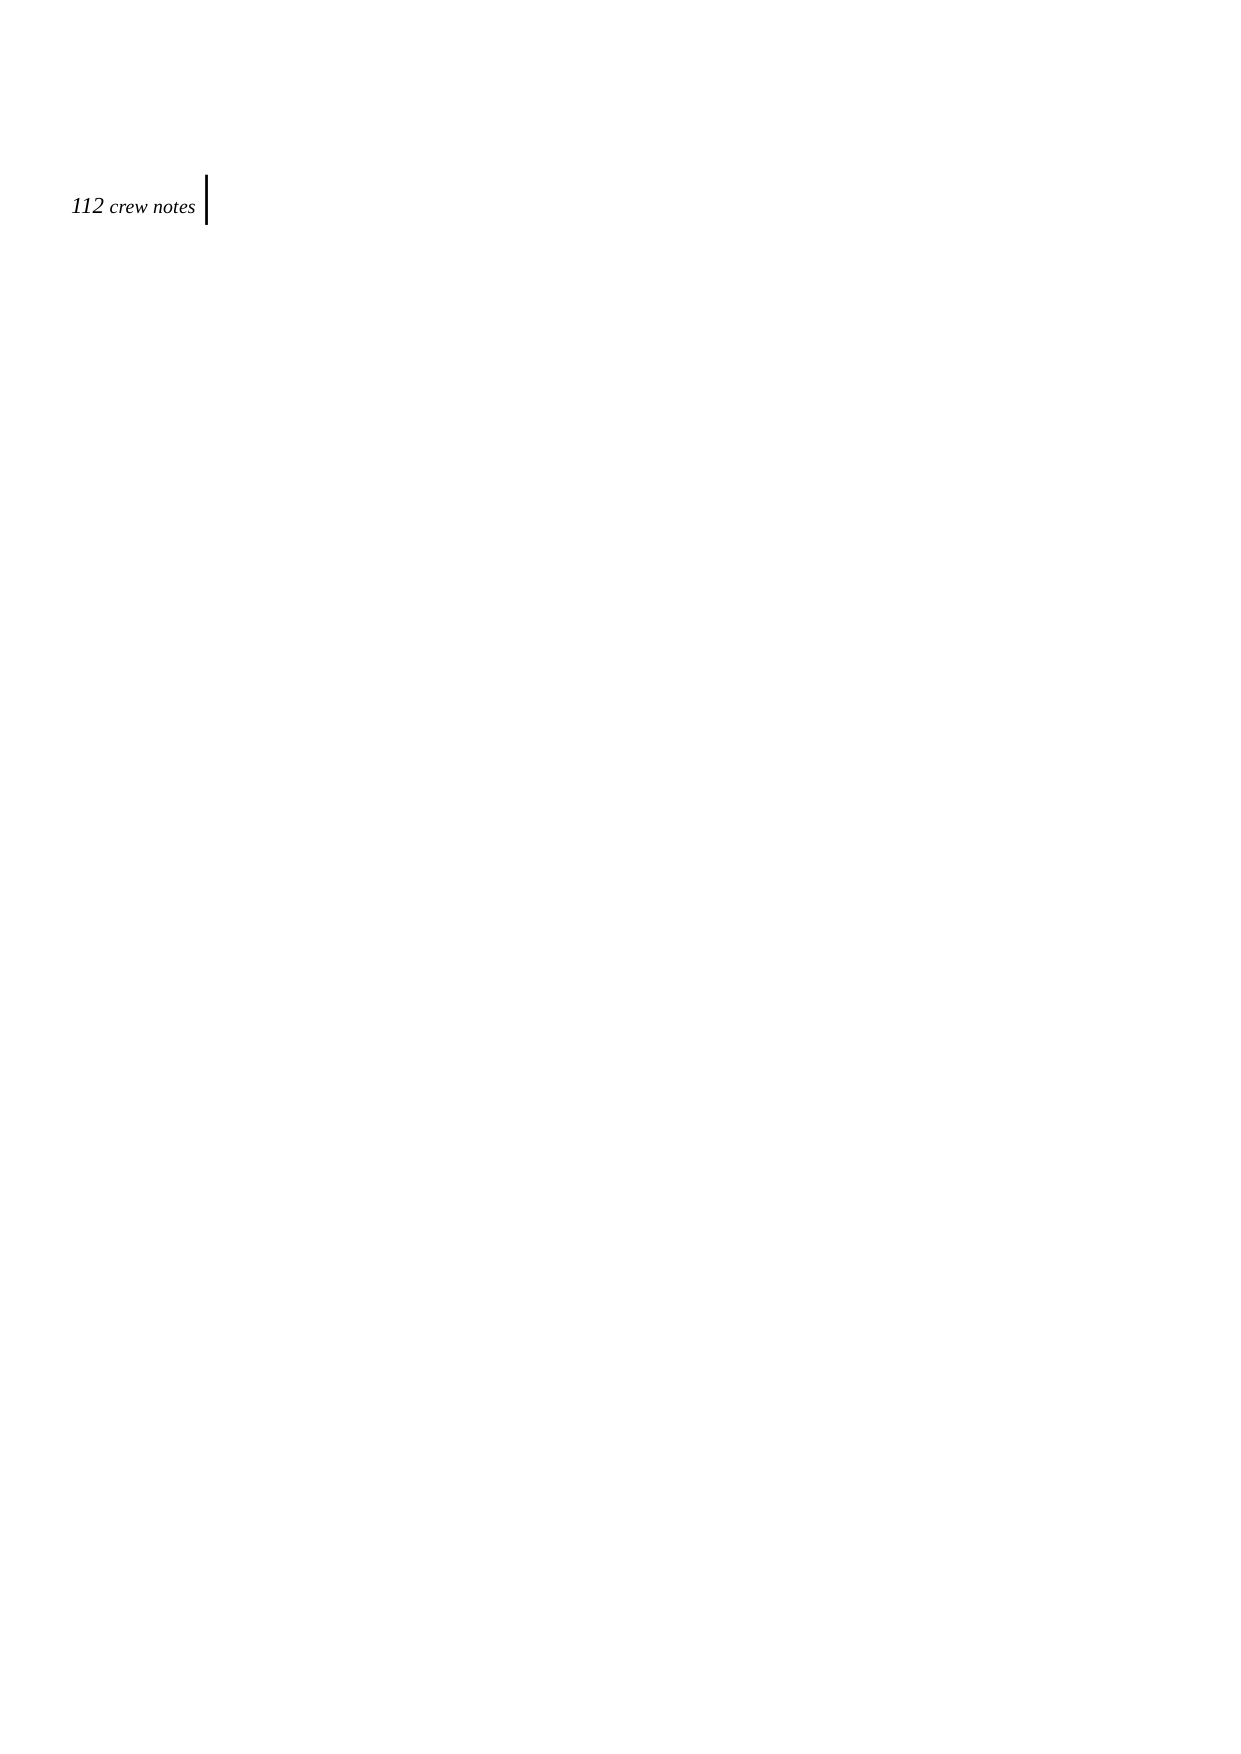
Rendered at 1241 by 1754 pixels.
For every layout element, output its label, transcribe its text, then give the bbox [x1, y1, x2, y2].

text 112 crew notes | [71, 170, 308, 225]
